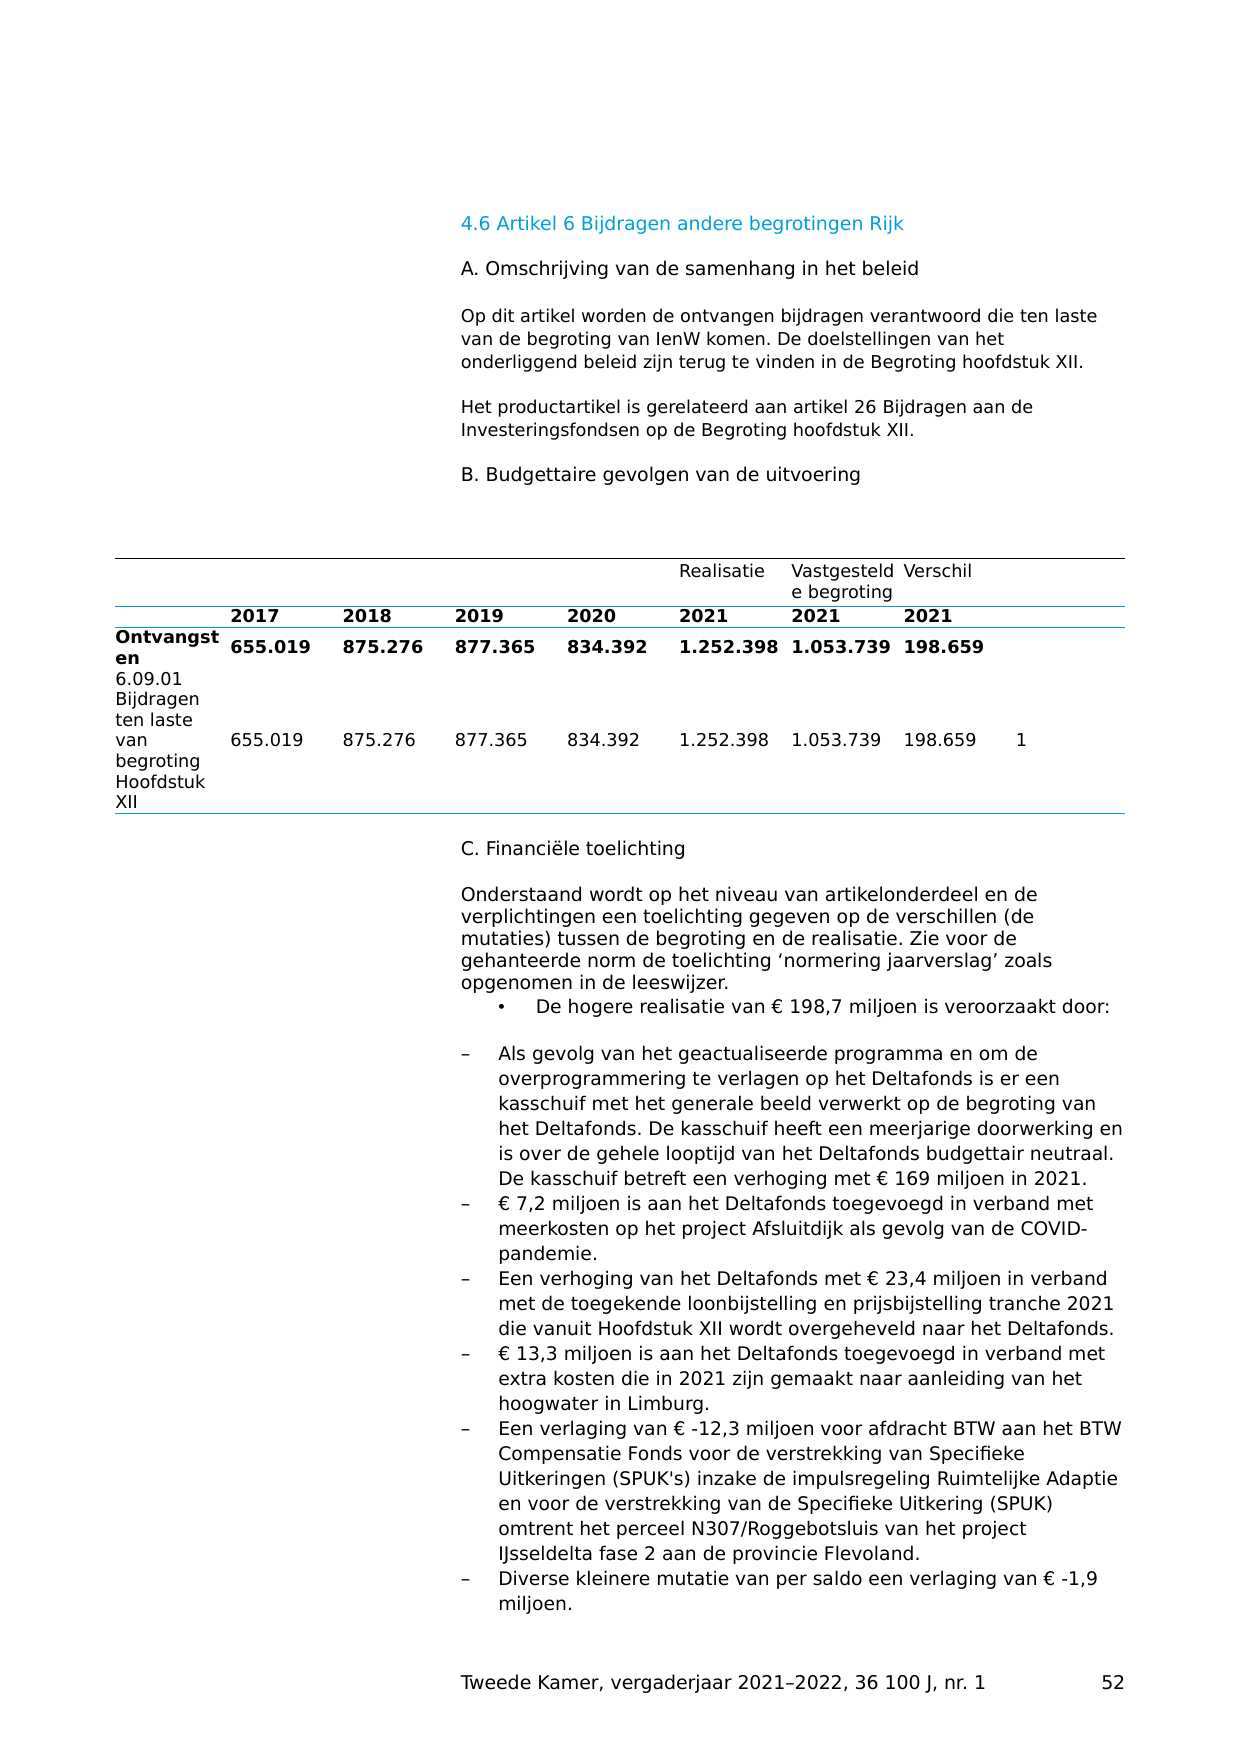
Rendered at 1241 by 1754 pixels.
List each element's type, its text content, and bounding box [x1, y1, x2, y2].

table_cell 1.053.739 [788, 628, 900, 668]
table_cell 655.019 [227, 669, 339, 813]
table_cell 6.09.01 Bijdragen ten laste van begroting Hoofdstuk XII [115, 669, 227, 813]
table_cell Ontvangsten [115, 628, 227, 668]
list De hogere realisatie van € 198,7 miljoen is veroorzaakt door: [498, 994, 1125, 1019]
table_cell [227, 559, 339, 606]
table_cell 1.252.398 [676, 669, 788, 813]
title 4.6 Artikel 6 Bijdragen andere begrotingen Rijk [461, 213, 1125, 235]
table_cell 198.659 [900, 628, 1013, 668]
table_cell 2021 [788, 607, 900, 627]
table_cell [1013, 607, 1125, 627]
table_cell 2021 [900, 607, 1013, 627]
table_cell 2018 [340, 607, 452, 627]
table_cell 875.276 [340, 628, 452, 668]
title C. Financiële toelichting [461, 838, 1125, 860]
table_cell [115, 607, 227, 627]
table_cell [564, 559, 676, 606]
title B. Budgettaire gevolgen van de uitvoering [461, 464, 1125, 486]
list Een verhoging van het Deltafonds met € 23,4 miljoen in verband met de toegekende loonbijstelling en prijsbijstelling tranche 2021 die vanuit Hoofdstuk XII wordt overgeheveld naar het Deltafonds. [461, 1266, 1125, 1341]
table_cell [115, 559, 227, 606]
table_cell Verschil [900, 559, 1013, 606]
table_cell 1 [1013, 669, 1125, 813]
text Onderstaand wordt op het niveau van artikelonderdeel en de verplichtingen een toelichting gegeven op de verschillen (de mutaties) tussen de begroting en de realisatie. Zie voor de gehanteerde norm de toelichting ‘normering jaarverslag’ zoals opgenomen in de leeswijzer. [461, 884, 1125, 994]
title A. Omschrijving van de samenhang in het beleid [461, 258, 1125, 280]
table_cell Vastgestelde begroting [788, 559, 900, 606]
text Het productartikel is gerelateerd aan artikel 26 Bijdragen aan de Investeringsfondsen op de Begroting hoofdstuk XII. [461, 396, 1125, 441]
table_cell Realisatie [676, 559, 788, 606]
table_cell 875.276 [340, 669, 452, 813]
table_cell [452, 559, 564, 606]
list Diverse kleinere mutatie van per saldo een verlaging van € -1,9 miljoen. [461, 1566, 1125, 1616]
table_cell 834.392 [564, 669, 676, 813]
table_cell [1013, 628, 1125, 668]
table_header Tabel 25 Budgettaire gevolgen van de uitvoering van art. 6 Bijdragen andere begrotingen Rijk (bedragen x € 1.000) [115, 510, 1125, 558]
table_cell 2021 [676, 607, 788, 627]
list Als gevolg van het geactualiseerde programma en om de overprogrammering te verlagen op het Deltafonds is er een kasschuif met het generale beeld verwerkt op de begroting van het Deltafonds. De kasschuif heeft een meerjarige doorwerking en is over de gehele looptijd van het Deltafonds budgettair neutraal. De kasschuif betreft een verhoging met € 169 miljoen in 2021. [461, 1041, 1125, 1191]
table_cell [340, 559, 452, 606]
table_cell 198.659 [900, 669, 1013, 813]
table_cell 655.019 [227, 628, 339, 668]
table_cell 1.252.398 [676, 628, 788, 668]
table_cell 2019 [452, 607, 564, 627]
table_cell 877.365 [452, 669, 564, 813]
list Een verlaging van € -12,3 miljoen voor afdracht BTW aan het BTW Compensatie Fonds voor de verstrekking van Specifieke Uitkeringen (SPUK's) inzake de impulsregeling Ruimtelijke Adaptie en voor de verstrekking van de Specifieke Uitkering (SPUK) omtrent het perceel N307/Roggebotsluis van het project IJsseldelta fase 2 aan de provincie Flevoland. [461, 1416, 1125, 1566]
table_cell 834.392 [564, 628, 676, 668]
table_cell 2020 [564, 607, 676, 627]
table_cell 877.365 [452, 628, 564, 668]
text Op dit artikel worden de ontvangen bijdragen verantwoord die ten laste van de begroting van IenW komen. De doelstellingen van het onderliggend beleid zijn terug te vinden in de Begroting hoofdstuk XII. [461, 304, 1125, 373]
table_cell [1013, 559, 1125, 606]
list € 7,2 miljoen is aan het Deltafonds toegevoegd in verband met meerkosten op het project Afsluitdijk als gevolg van de COVID-pandemie. [461, 1191, 1125, 1266]
table_cell 1.053.739 [788, 669, 900, 813]
table_cell 2017 [227, 607, 339, 627]
list € 13,3 miljoen is aan het Deltafonds toegevoegd in verband met extra kosten die in 2021 zijn gemaakt naar aanleiding van het hoogwater in Limburg. [461, 1341, 1125, 1416]
